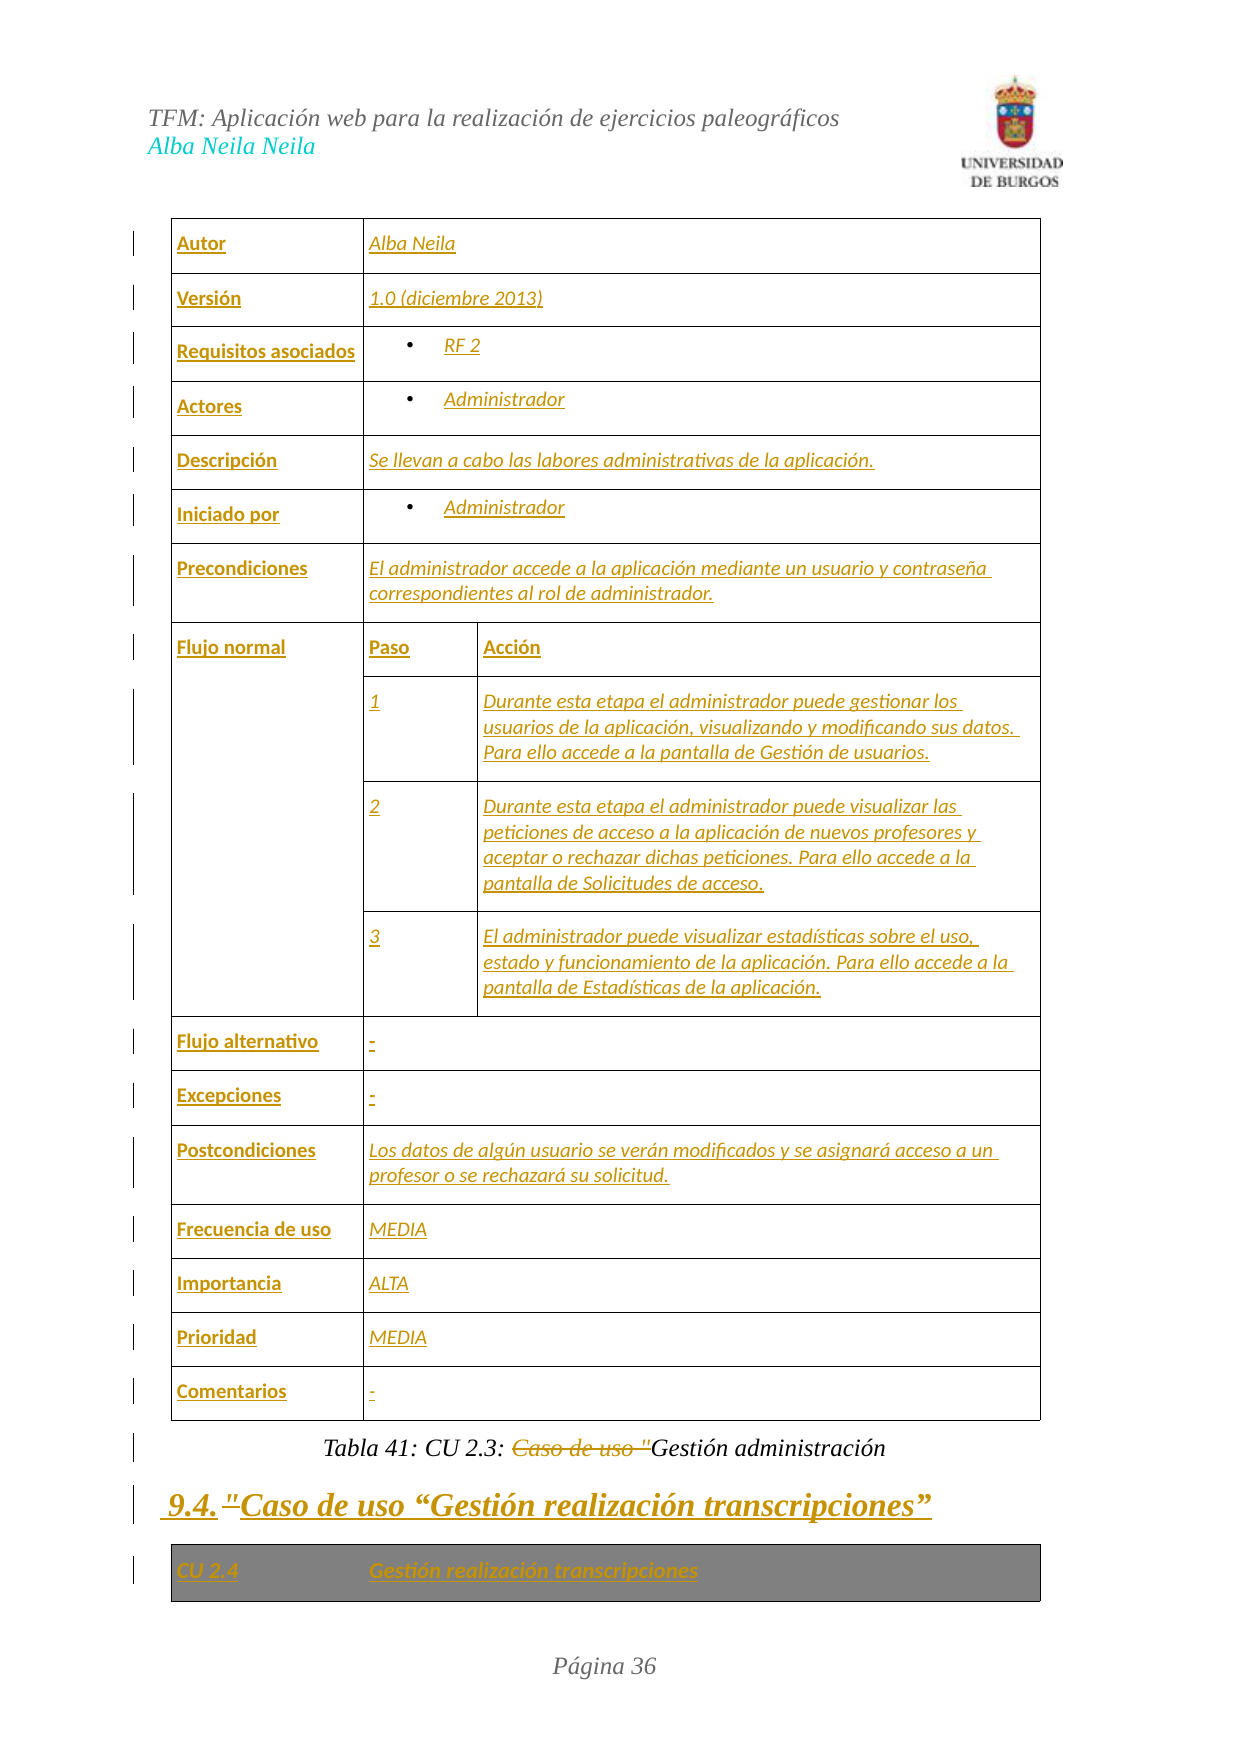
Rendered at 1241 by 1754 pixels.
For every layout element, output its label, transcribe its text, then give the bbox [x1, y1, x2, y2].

table_cell Comentarios [172, 1367, 363, 1420]
table_cell El administrador accede a la aplicación mediante un usuario y contraseña correspondientes al rol de administrador. [364, 544, 1040, 622]
table_cell Excepciones [172, 1071, 363, 1124]
table_cell - [364, 1071, 1040, 1124]
table_cell Descripción [172, 436, 363, 489]
table_cell Prioridad [172, 1313, 363, 1366]
text Tabla 41: CU 2.3: Gestión administración [148, 1433, 1063, 1462]
table_cell Actores [172, 382, 363, 434]
picture [961, 75, 1063, 187]
table_cell MEDIA [364, 1205, 1040, 1258]
subtitle Caso de uso “Gestión realización transcripciones” [159, 1485, 1063, 1523]
table_cell Los datos de algún usuario se verán modificados y se asignará acceso a un profesor o se rechazará su solicitud. [364, 1126, 1040, 1204]
table_cell Paso [364, 623, 477, 676]
table_cell 1 [364, 677, 477, 781]
table_cell Administrador [364, 490, 1040, 543]
table_cell Acción [478, 623, 1040, 676]
table_cell Alba Neila [364, 219, 1040, 272]
table_cell Requisitos asociados [172, 327, 363, 381]
table_cell Flujo alternativo [172, 1017, 363, 1070]
table_cell Frecuencia de uso [172, 1205, 363, 1258]
table_cell Precondiciones [172, 544, 363, 622]
table_cell Versión [172, 274, 363, 326]
table_cell ALTA [364, 1259, 1040, 1312]
table_cell Se llevan a cabo las labores administrativas de la aplicación. [364, 436, 1040, 489]
table_cell 1.0 (diciembre 2013) [364, 274, 1040, 326]
table_cell 2 [364, 782, 477, 911]
table_cell - [364, 1367, 1040, 1420]
table_cell Flujo normal [172, 623, 363, 1016]
table_cell 3 [364, 912, 477, 1016]
table_cell Durante esta etapa el administrador puede gestionar los usuarios de la aplicación, visualizando y modificando sus datos. Para ello accede a la pantalla de Gestión de usuarios. [478, 677, 1040, 781]
table_cell Iniciado por [172, 490, 363, 543]
table_header CU 2.4 [172, 1545, 363, 1601]
table_cell Importancia [172, 1259, 363, 1312]
table_cell MEDIA [364, 1313, 1040, 1366]
table_cell Autor [172, 219, 363, 272]
table_cell Administrador [364, 382, 1040, 434]
table_header Gestión realización transcripciones [363, 1545, 1040, 1601]
table_cell RF 2 [364, 327, 1040, 381]
table_cell - [364, 1017, 1040, 1070]
table_cell Durante esta etapa el administrador puede visualizar las peticiones de acceso a la aplicación de nuevos profesores y aceptar o rechazar dichas peticiones. Para ello accede a la pantalla de Solicitudes de acceso. [478, 782, 1040, 911]
table_cell El administrador puede visualizar estadísticas sobre el uso, estado y funcionamiento de la aplicación. Para ello accede a la pantalla de Estadísticas de la aplicación. [478, 912, 1040, 1016]
table_cell Postcondiciones [172, 1126, 363, 1204]
